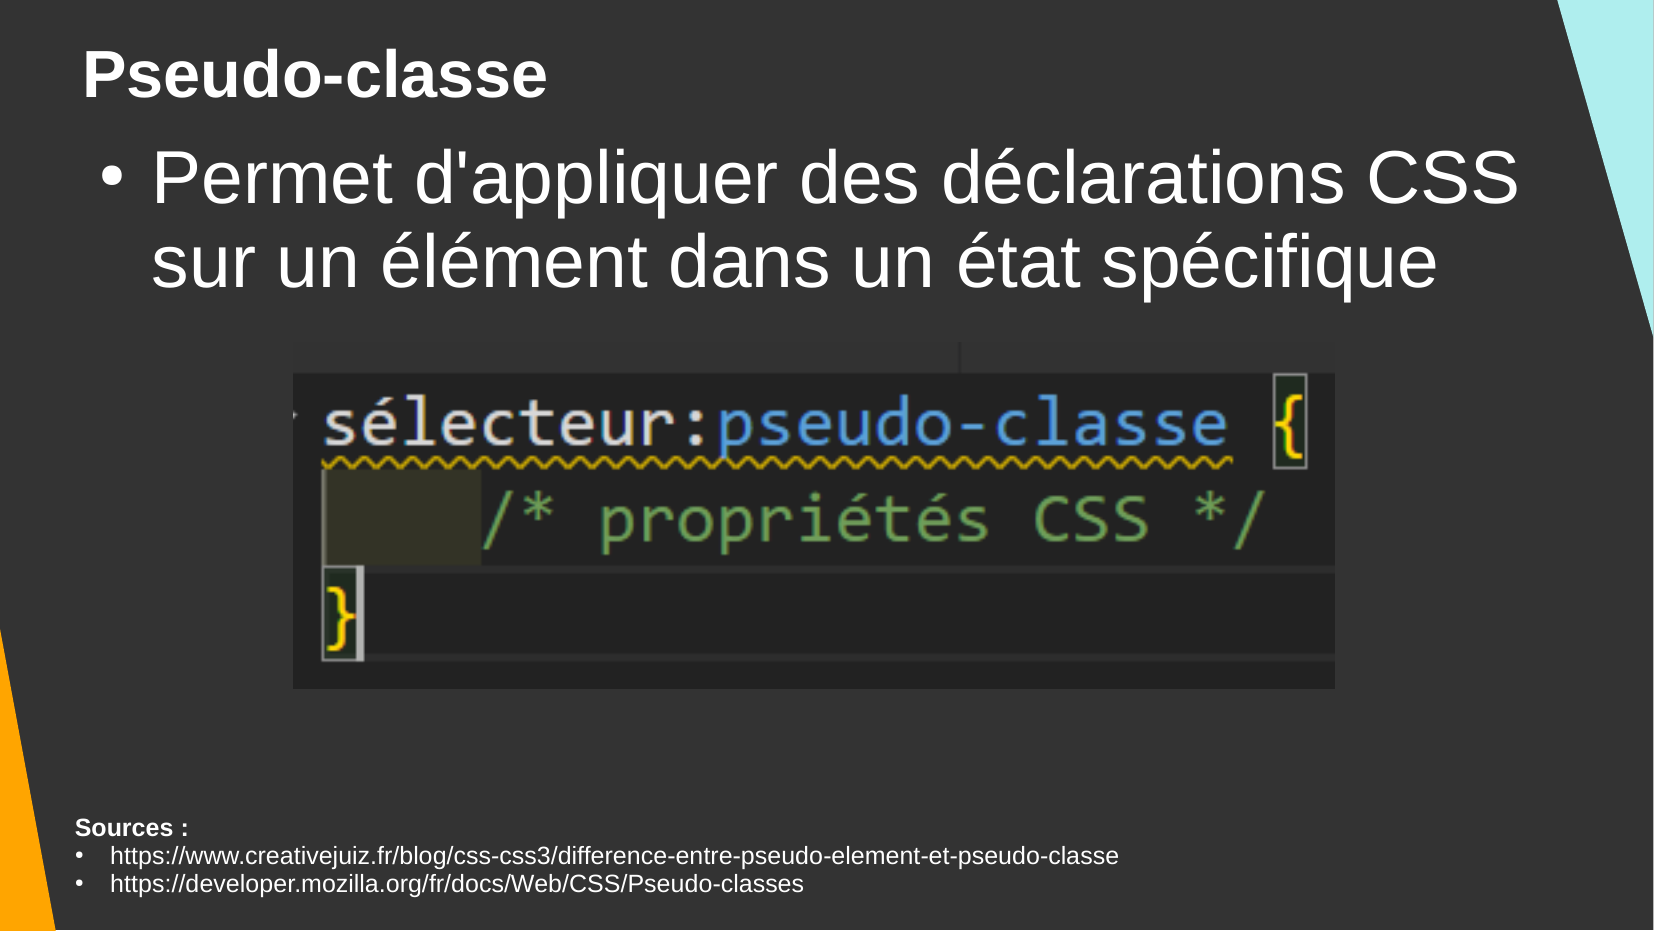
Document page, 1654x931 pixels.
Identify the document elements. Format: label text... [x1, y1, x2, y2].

text_box [0, 628, 56, 931]
text_box [1557, 0, 1654, 340]
list Permet d'appliquer des déclarations CSS sur un élément dans un état spécifique [80, 135, 1605, 319]
text_box Sources : https://www.creativejuiz.fr/blog/css-css3/difference-entre-pseudo-element-et-pseudo-classe https://developer.mozilla.org/fr/docs/Web/CSS/Pseudo-classes [60, 806, 1546, 931]
title Pseudo-classe [82, 37, 1571, 114]
picture [293, 342, 1335, 689]
